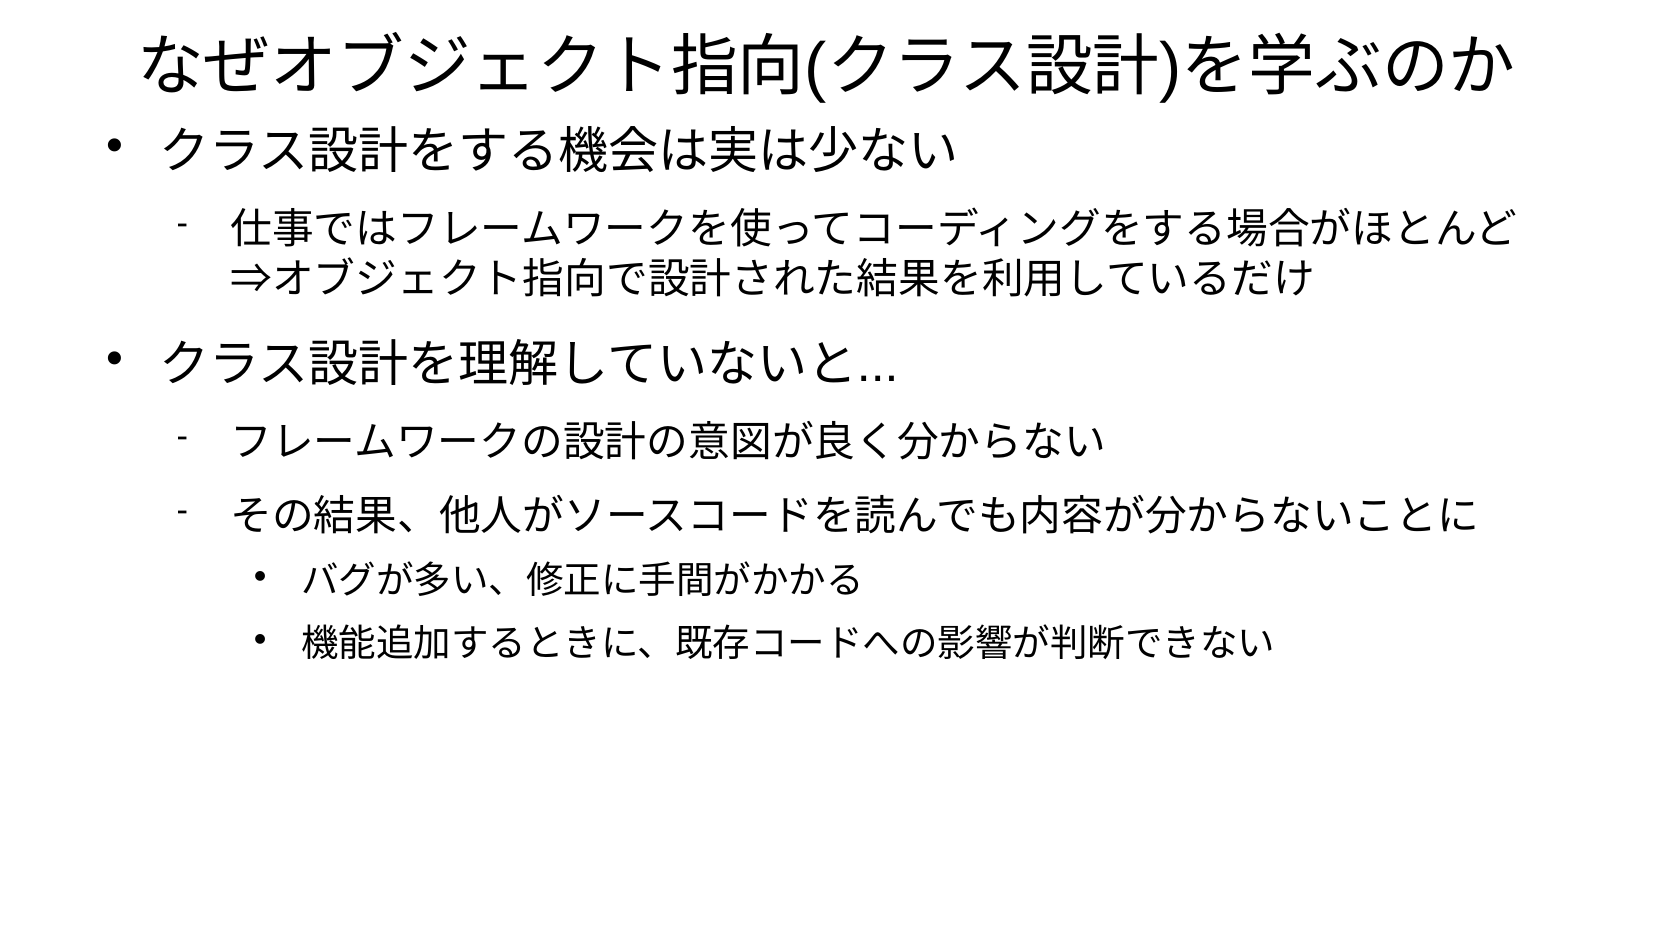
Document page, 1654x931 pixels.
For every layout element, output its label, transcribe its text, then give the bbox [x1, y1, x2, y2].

title なぜオブジェクト指向(クラス設計)を学ぶのか [82, 14, 1571, 111]
list クラス設計をする機会は実は少ない 仕事ではフレームワークを使ってコーディングをする場合がほとんど ⇒オブジェクト指向で設計された結果を利用しているだけ クラス設計を理解していないと... フレームワークの設計の意図が良く分からない その結果、他人がソースコードを読んでも内容が分からないことに バグが多い、修正に手間がかかる 機能追加するときに、既存コードへの影響が判断できない [88, 118, 1577, 887]
